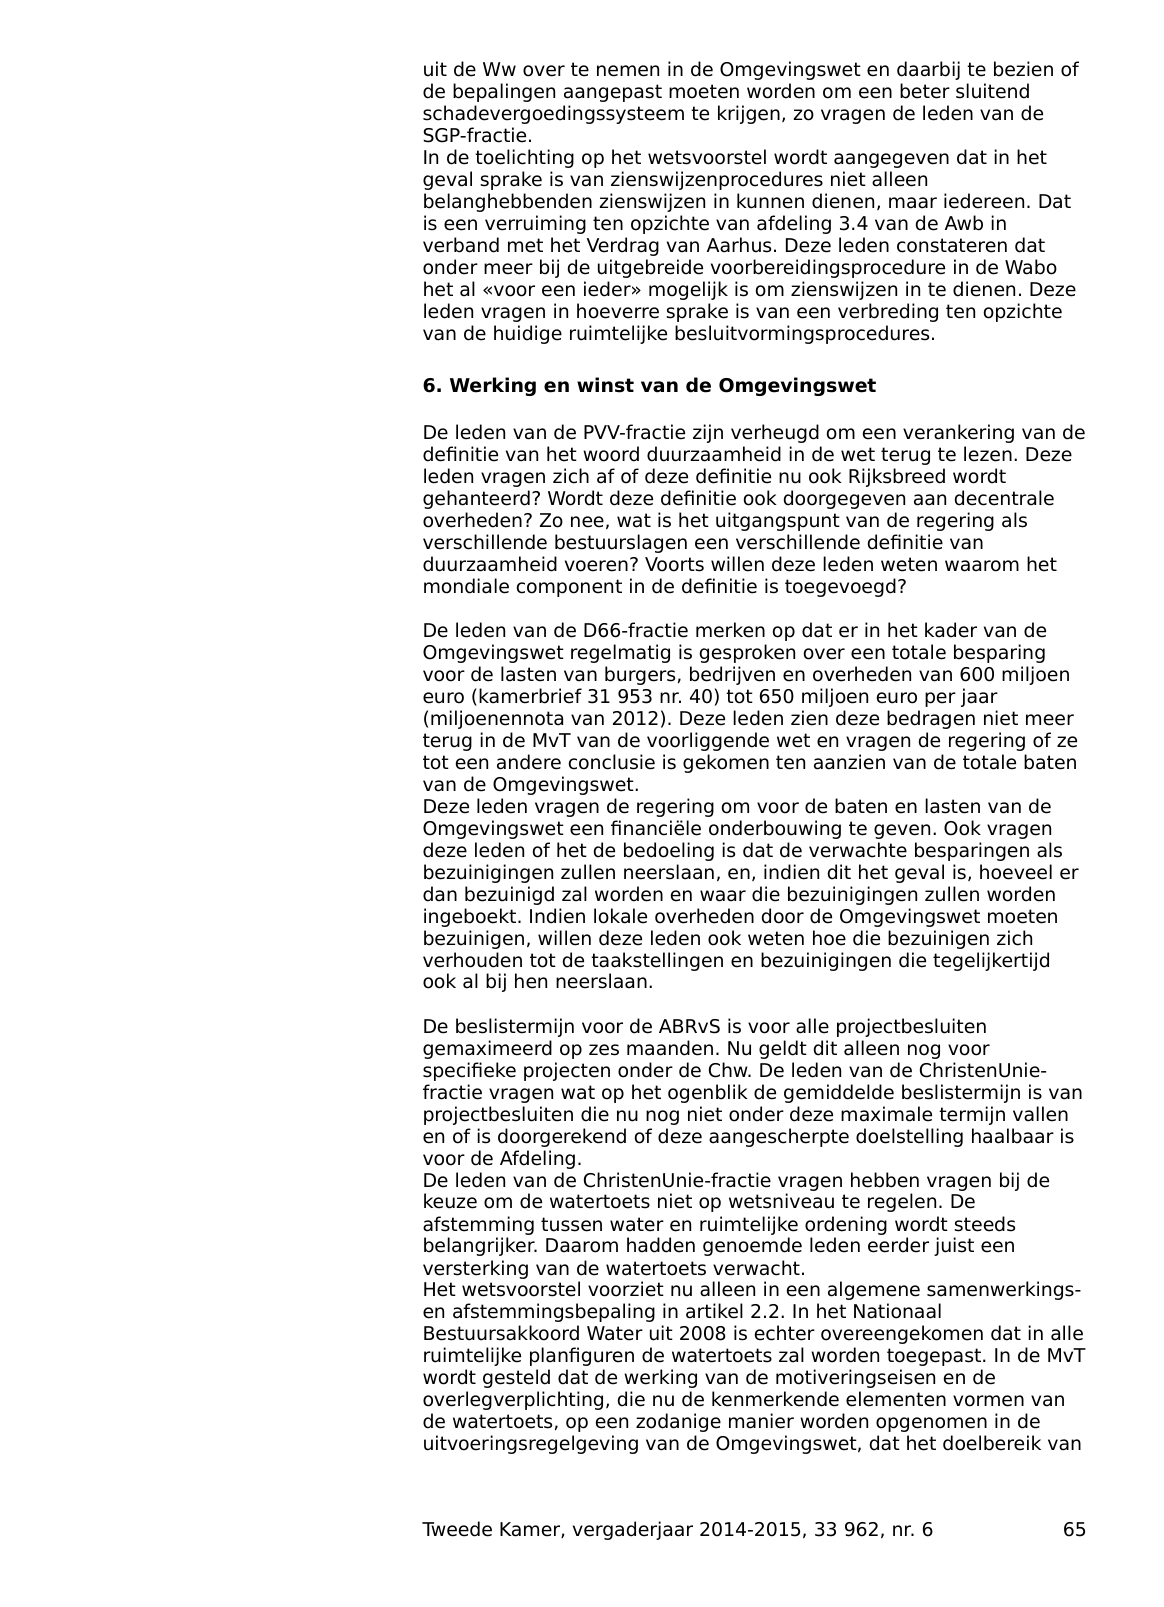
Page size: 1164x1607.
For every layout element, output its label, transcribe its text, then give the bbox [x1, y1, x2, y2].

text uit de Ww over te nemen in de Omgevingswet en daarbij te bezien of de bepalingen aangepast moeten worden om een beter sluitend schadevergoedingssysteem te krijgen, zo vragen de leden van de SGP-fractie. [422, 59, 1087, 147]
text Deze leden vragen de regering om voor de baten en lasten van de Omgevingswet een financiële onderbouwing te geven. Ook vragen deze leden of het de bedoeling is dat de verwachte besparingen als bezuinigingen zullen neerslaan, en, indien dit het geval is, hoeveel er dan bezuinigd zal worden en waar die bezuinigingen zullen worden ingeboekt. Indien lokale overheden door de Omgevingswet moeten bezuinigen, willen deze leden ook weten hoe die bezuinigen zich verhouden tot de taakstellingen en bezuinigingen die tegelijkertijd ook al bij hen neerslaan. [422, 796, 1087, 993]
text De leden van de ChristenUnie-fractie vragen hebben vragen bij de keuze om de watertoets niet op wetsniveau te regelen. De afstemming tussen water en ruimtelijke ordening wordt steeds belangrijker. Daarom hadden genoemde leden eerder juist een versterking van de watertoets verwacht. [422, 1169, 1087, 1279]
text De beslistermijn voor de ABRvS is voor alle projectbesluiten gemaximeerd op zes maanden. Nu geldt dit alleen nog voor specifieke projecten onder de Chw. De leden van de ChristenUnie-fractie vragen wat op het ogenblik de gemiddelde beslistermijn is van projectbesluiten die nu nog niet onder deze maximale termijn vallen en of is doorgerekend of deze aangescherpte doelstelling haalbaar is voor de Afdeling. [422, 1016, 1087, 1169]
text De leden van de PVV-fractie zijn verheugd om een verankering van de definitie van het woord duurzaamheid in de wet terug te lezen. Deze leden vragen zich af of deze definitie nu ook Rijksbreed wordt gehanteerd? Wordt deze definitie ook doorgegeven aan decentrale overheden? Zo nee, wat is het uitgangspunt van de regering als verschillende bestuurslagen een verschillende definitie van duurzaamheid voeren? Voorts willen deze leden weten waarom het mondiale component in de definitie is toegevoegd? [422, 422, 1087, 598]
text De leden van de D66-fractie merken op dat er in het kader van de Omgevingswet regelmatig is gesproken over een totale besparing voor de lasten van burgers, bedrijven en overheden van 600 miljoen euro (kamerbrief 31 953 nr. 40) tot 650 miljoen euro per jaar (miljoenennota van 2012). Deze leden zien deze bedragen niet meer terug in de MvT van de voorliggende wet en vragen de regering of ze tot een andere conclusie is gekomen ten aanzien van de totale baten van de Omgevingswet. [422, 620, 1087, 796]
subtitle 6. Werking en winst van de Omgevingswet [422, 375, 1087, 397]
text Het wetsvoorstel voorziet nu alleen in een algemene samenwerkings- en afstemmingsbepaling in artikel 2.2. In het Nationaal Bestuursakkoord Water uit 2008 is echter overeengekomen dat in alle ruimtelijke planfiguren de watertoets zal worden toegepast. In de MvT wordt gesteld dat de werking van de motiveringseisen en de overlegverplichting, die nu de kenmerkende elementen vormen van de watertoets, op een zodanige manier worden opgenomen in de uitvoeringsregelgeving van de Omgevingswet, dat het doelbereik van [422, 1279, 1087, 1455]
text In de toelichting op het wetsvoorstel wordt aangegeven dat in het geval sprake is van zienswijzenprocedures niet alleen belanghebbenden zienswijzen in kunnen dienen, maar iedereen. Dat is een verruiming ten opzichte van afdeling 3.4 van de Awb in verband met het Verdrag van Aarhus. Deze leden constateren dat onder meer bij de uitgebreide voorbereidingsprocedure in de Wabo het al «voor een ieder» mogelijk is om zienswijzen in te dienen. Deze leden vragen in hoeverre sprake is van een verbreding ten opzichte van de huidige ruimtelijke besluitvormingsprocedures. [422, 147, 1087, 345]
